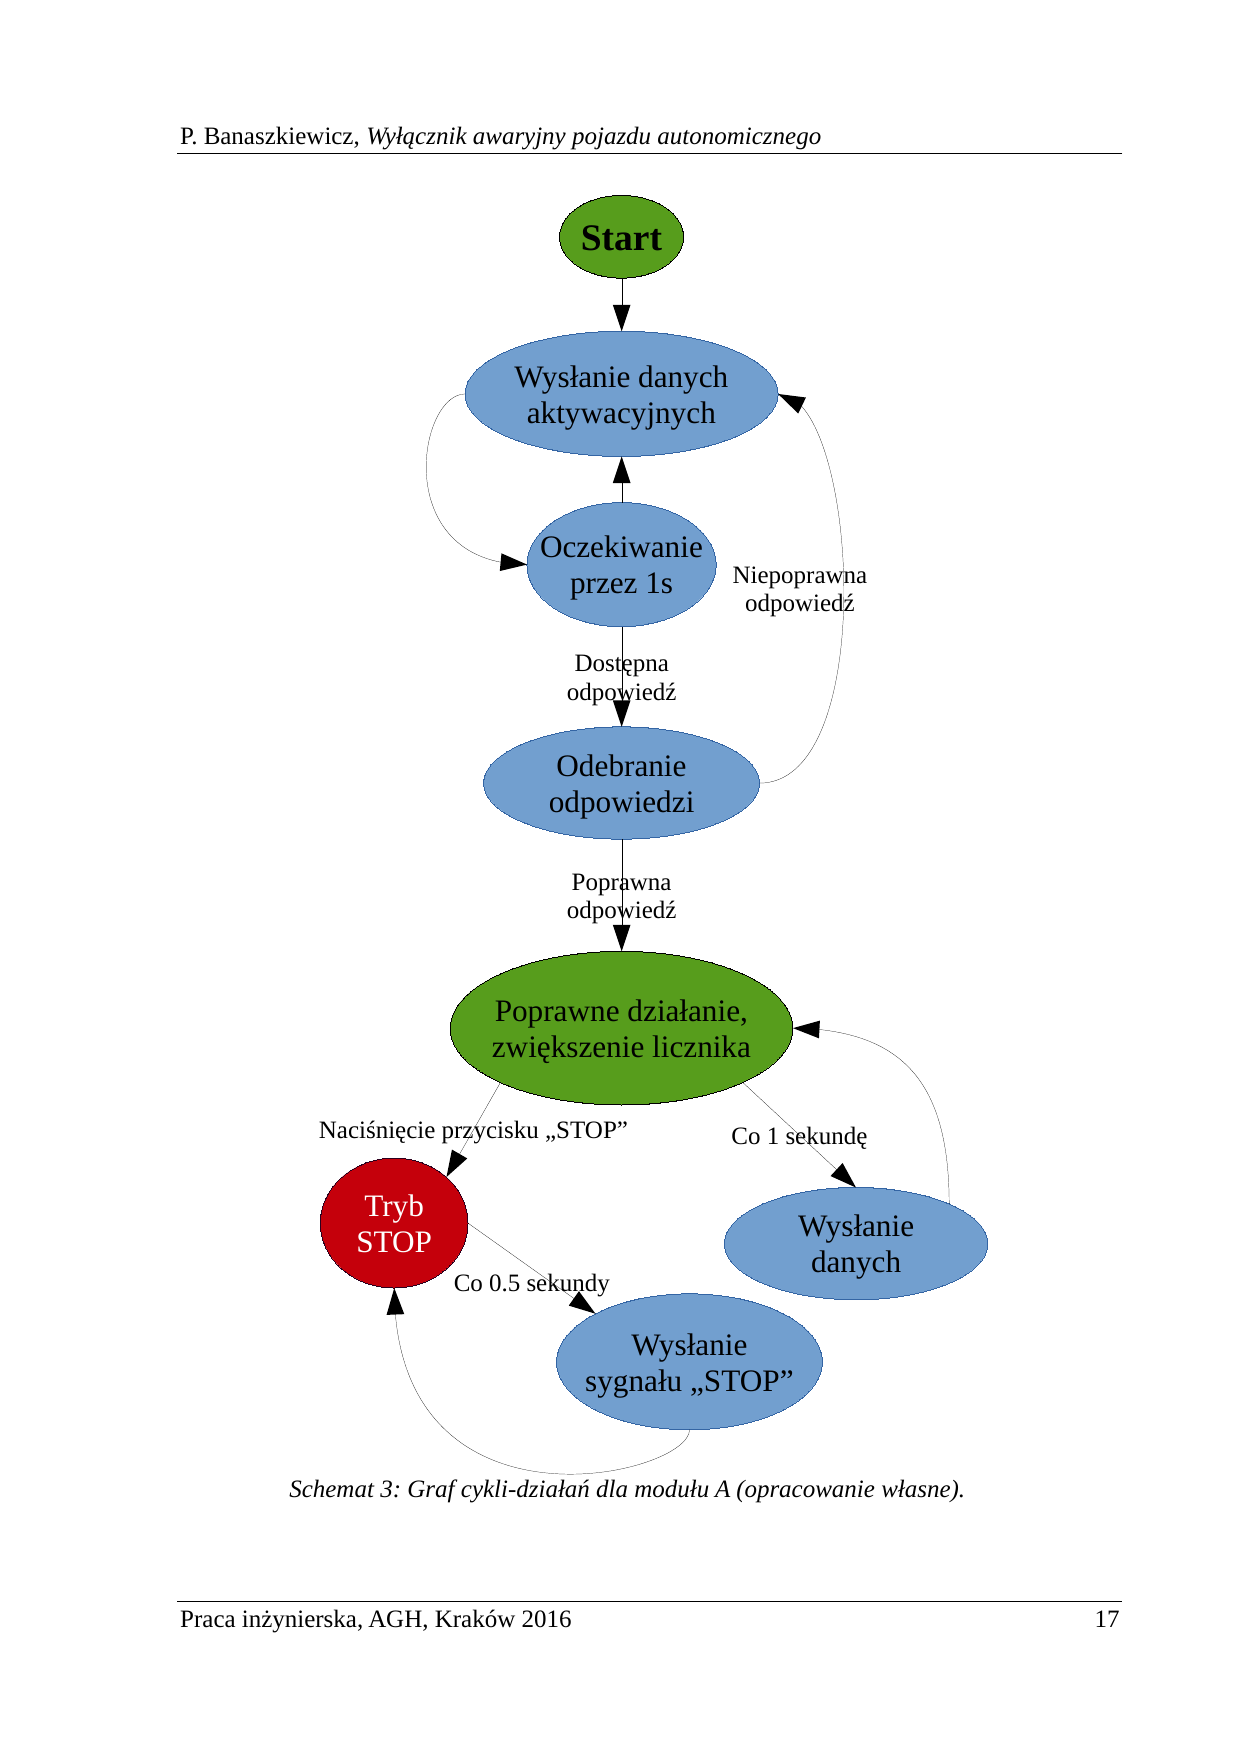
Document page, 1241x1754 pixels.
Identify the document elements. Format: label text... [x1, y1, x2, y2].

text Schemat 3: Graf cykli-działań dla modułu A (opracowanie własne). [289, 196, 1010, 1503]
